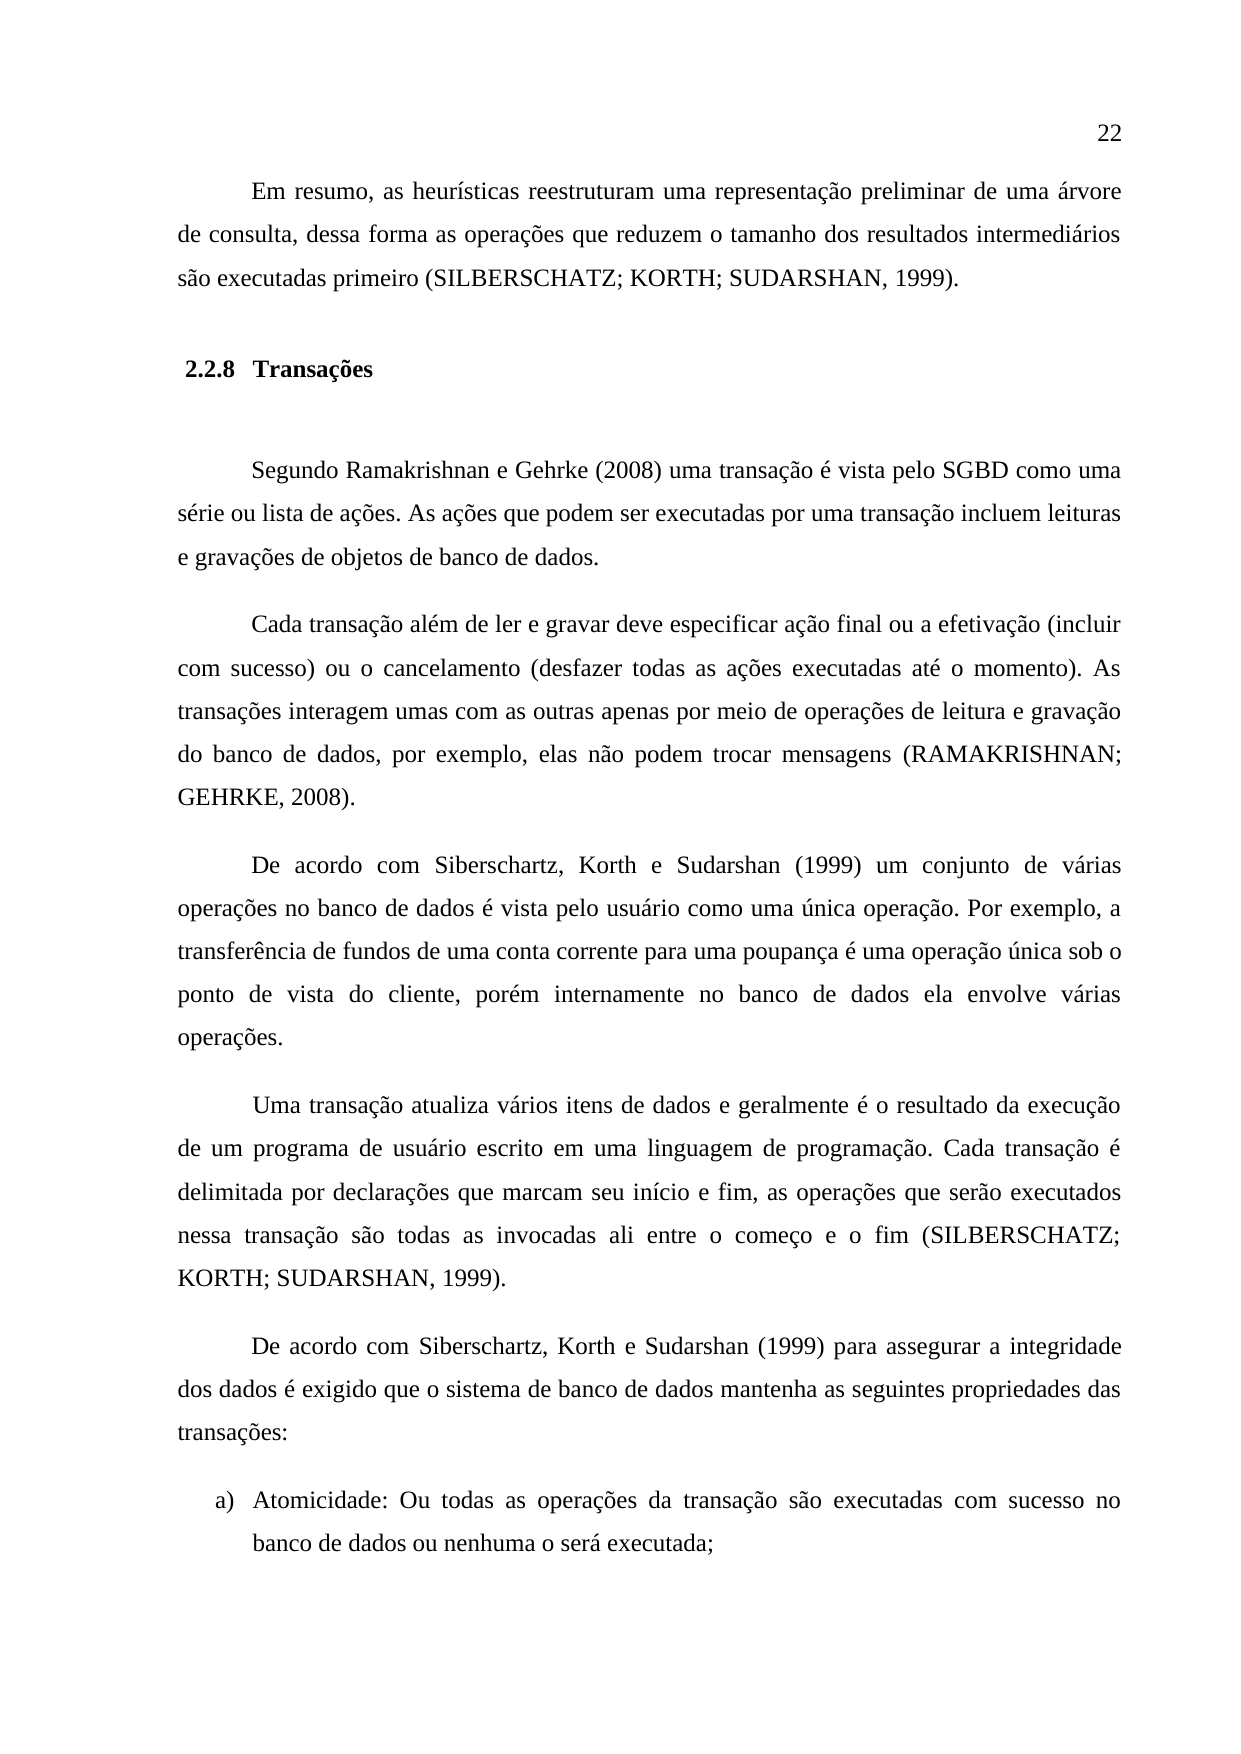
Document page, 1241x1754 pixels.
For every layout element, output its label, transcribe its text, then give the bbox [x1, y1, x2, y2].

text Cada transação além de ler e gravar deve especificar ação final ou a efetivação (incluir com sucesso) ou o cancelamento (desfazer todas as ações executadas até o momento). As transações interagem umas com as outras apenas por meio de operações de leitura e gravação do banco de dados, por exemplo, elas não podem trocar mensagens (RAMAKRISHNAN; GEHRKE, 2008). [177, 609, 1122, 811]
text Segundo Ramakrishnan e Gehrke (2008) uma transação é vista pelo SGBD como uma série ou lista de ações. As ações que podem ser executadas por uma transação incluem leituras e gravações de objetos de banco de dados. [177, 455, 1122, 570]
text Uma transação atualiza vários itens de dados e geralmente é o resultado da execução de um programa de usuário escrito em uma linguagem de programação. Cada transação é delimitada por declarações que marcam seu início e fim, as operações que serão executados nessa transação são todas as invocadas ali entre o começo e o fim (SILBERSCHATZ; KORTH; SUDARSHAN, 1999). [177, 1090, 1122, 1292]
text De acordo com Siberschartz, Korth e Sudarshan (1999) um conjunto de várias operações no banco de dados é vista pelo usuário como uma única operação. Por exemplo, a transferência de fundos de uma conta corrente para uma poupança é uma operação única sob o ponto de vista do cliente, porém internamente no banco de dados ela envolve várias operações. [177, 850, 1122, 1051]
text Em resumo, as heurísticas reestruturam uma representação preliminar de uma árvore de consulta, dessa forma as operações que reduzem o tamanho dos resultados intermediários são executadas primeiro (SILBERSCHATZ; KORTH; SUDARSHAN, 1999). [177, 176, 1122, 291]
list Transações [185, 354, 1122, 382]
text De acordo com Siberschartz, Korth e Sudarshan (1999) para assegurar a integridade dos dados é exigido que o sistema de banco de dados mantenha as seguintes propriedades das transações: [177, 1331, 1122, 1446]
list Atomicidade: Ou todas as operações da transação são executadas com sucesso no banco de dados ou nenhuma o será executada; [215, 1485, 1122, 1557]
